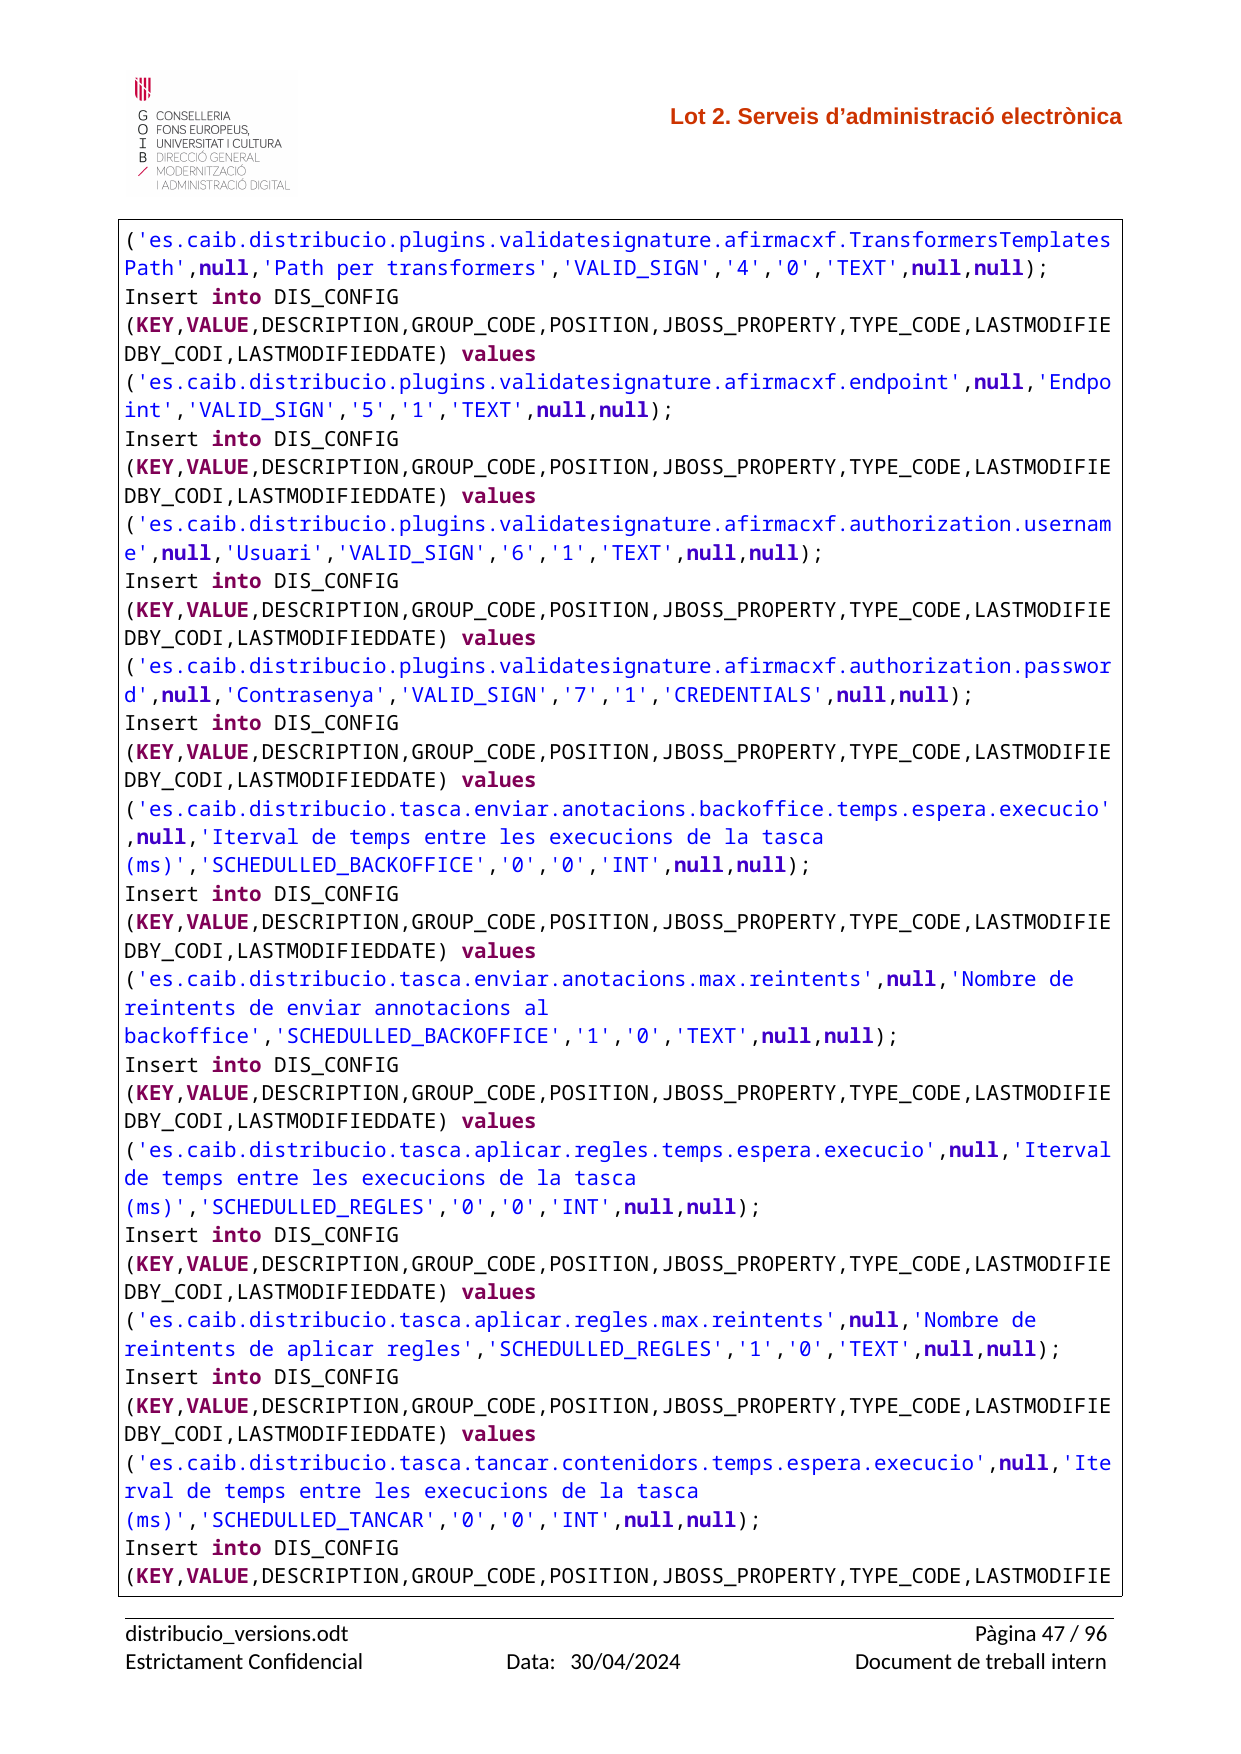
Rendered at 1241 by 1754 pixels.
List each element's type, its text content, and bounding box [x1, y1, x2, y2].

picture [126, 70, 299, 197]
table_header ('es.caib.distribucio.plugins.validatesignature.afirmacxf.TransformersTemplatesPath',null,'Path per transformers','VALID_SIGN','4','0','TEXT',null,null); Insert into DIS_CONFIG (KEY,VALUE,DESCRIPTION,GROUP_CODE,POSITION,JBOSS_PROPERTY,TYPE_CODE,LASTMODIFIEDBY_CODI,LASTMODIFIEDDATE) values ('es.caib.distribucio.plugins.validatesignature.afirmacxf.endpoint',null,'Endpoint','VALID_SIGN','5','1','TEXT',null,null); Insert into DIS_CONFIG (KEY,VALUE,DESCRIPTION,GROUP_CODE,POSITION,JBOSS_PROPERTY,TYPE_CODE,LASTMODIFIEDBY_CODI,LASTMODIFIEDDATE) values ('es.caib.distribucio.plugins.validatesignature.afirmacxf.authorization.username',null,'Usuari','VALID_SIGN','6','1','TEXT',null,null); Insert into DIS_CONFIG (KEY,VALUE,DESCRIPTION,GROUP_CODE,POSITION,JBOSS_PROPERTY,TYPE_CODE,LASTMODIFIEDBY_CODI,LASTMODIFIEDDATE) values ('es.caib.distribucio.plugins.validatesignature.afirmacxf.authorization.password',null,'Contrasenya','VALID_SIGN','7','1','CREDENTIALS',null,null); Insert into DIS_CONFIG (KEY,VALUE,DESCRIPTION,GROUP_CODE,POSITION,JBOSS_PROPERTY,TYPE_CODE,LASTMODIFIEDBY_CODI,LASTMODIFIEDDATE) values ('es.caib.distribucio.tasca.enviar.anotacions.backoffice.temps.espera.execucio',null,'Iterval de temps entre les execucions de la tasca (ms)','SCHEDULLED_BACKOFFICE','0','0','INT',null,null); Insert into DIS_CONFIG (KEY,VALUE,DESCRIPTION,GROUP_CODE,POSITION,JBOSS_PROPERTY,TYPE_CODE,LASTMODIFIEDBY_CODI,LASTMODIFIEDDATE) values ('es.caib.distribucio.tasca.enviar.anotacions.max.reintents',null,'Nombre de reintents de enviar annotacions al backoffice','SCHEDULLED_BACKOFFICE','1','0','TEXT',null,null); Insert into DIS_CONFIG (KEY,VALUE,DESCRIPTION,GROUP_CODE,POSITION,JBOSS_PROPERTY,TYPE_CODE,LASTMODIFIEDBY_CODI,LASTMODIFIEDDATE) values ('es.caib.distribucio.tasca.aplicar.regles.temps.espera.execucio',null,'Iterval de temps entre les execucions de la tasca (ms)','SCHEDULLED_REGLES','0','0','INT',null,null); Insert into DIS_CONFIG (KEY,VALUE,DESCRIPTION,GROUP_CODE,POSITION,JBOSS_PROPERTY,TYPE_CODE,LASTMODIFIEDBY_CODI,LASTMODIFIEDDATE) values ('es.caib.distribucio.tasca.aplicar.regles.max.reintents',null,'Nombre de reintents de aplicar regles','SCHEDULLED_REGLES','1','0','TEXT',null,null); Insert into DIS_CONFIG (KEY,VALUE,DESCRIPTION,GROUP_CODE,POSITION,JBOSS_PROPERTY,TYPE_CODE,LASTMODIFIEDBY_CODI,LASTMODIFIEDDATE) values ('es.caib.distribucio.tasca.tancar.contenidors.temps.espera.execucio',null,'Iterval de temps entre les execucions de la tasca (ms)','SCHEDULLED_TANCAR','0','0','INT',null,null); Insert into DIS_CONFIG (KEY,VALUE,DESCRIPTION,GROUP_CODE,POSITION,JBOSS_PROPERTY,TYPE_CODE,LASTMODIFIE [119, 220, 1122, 1596]
